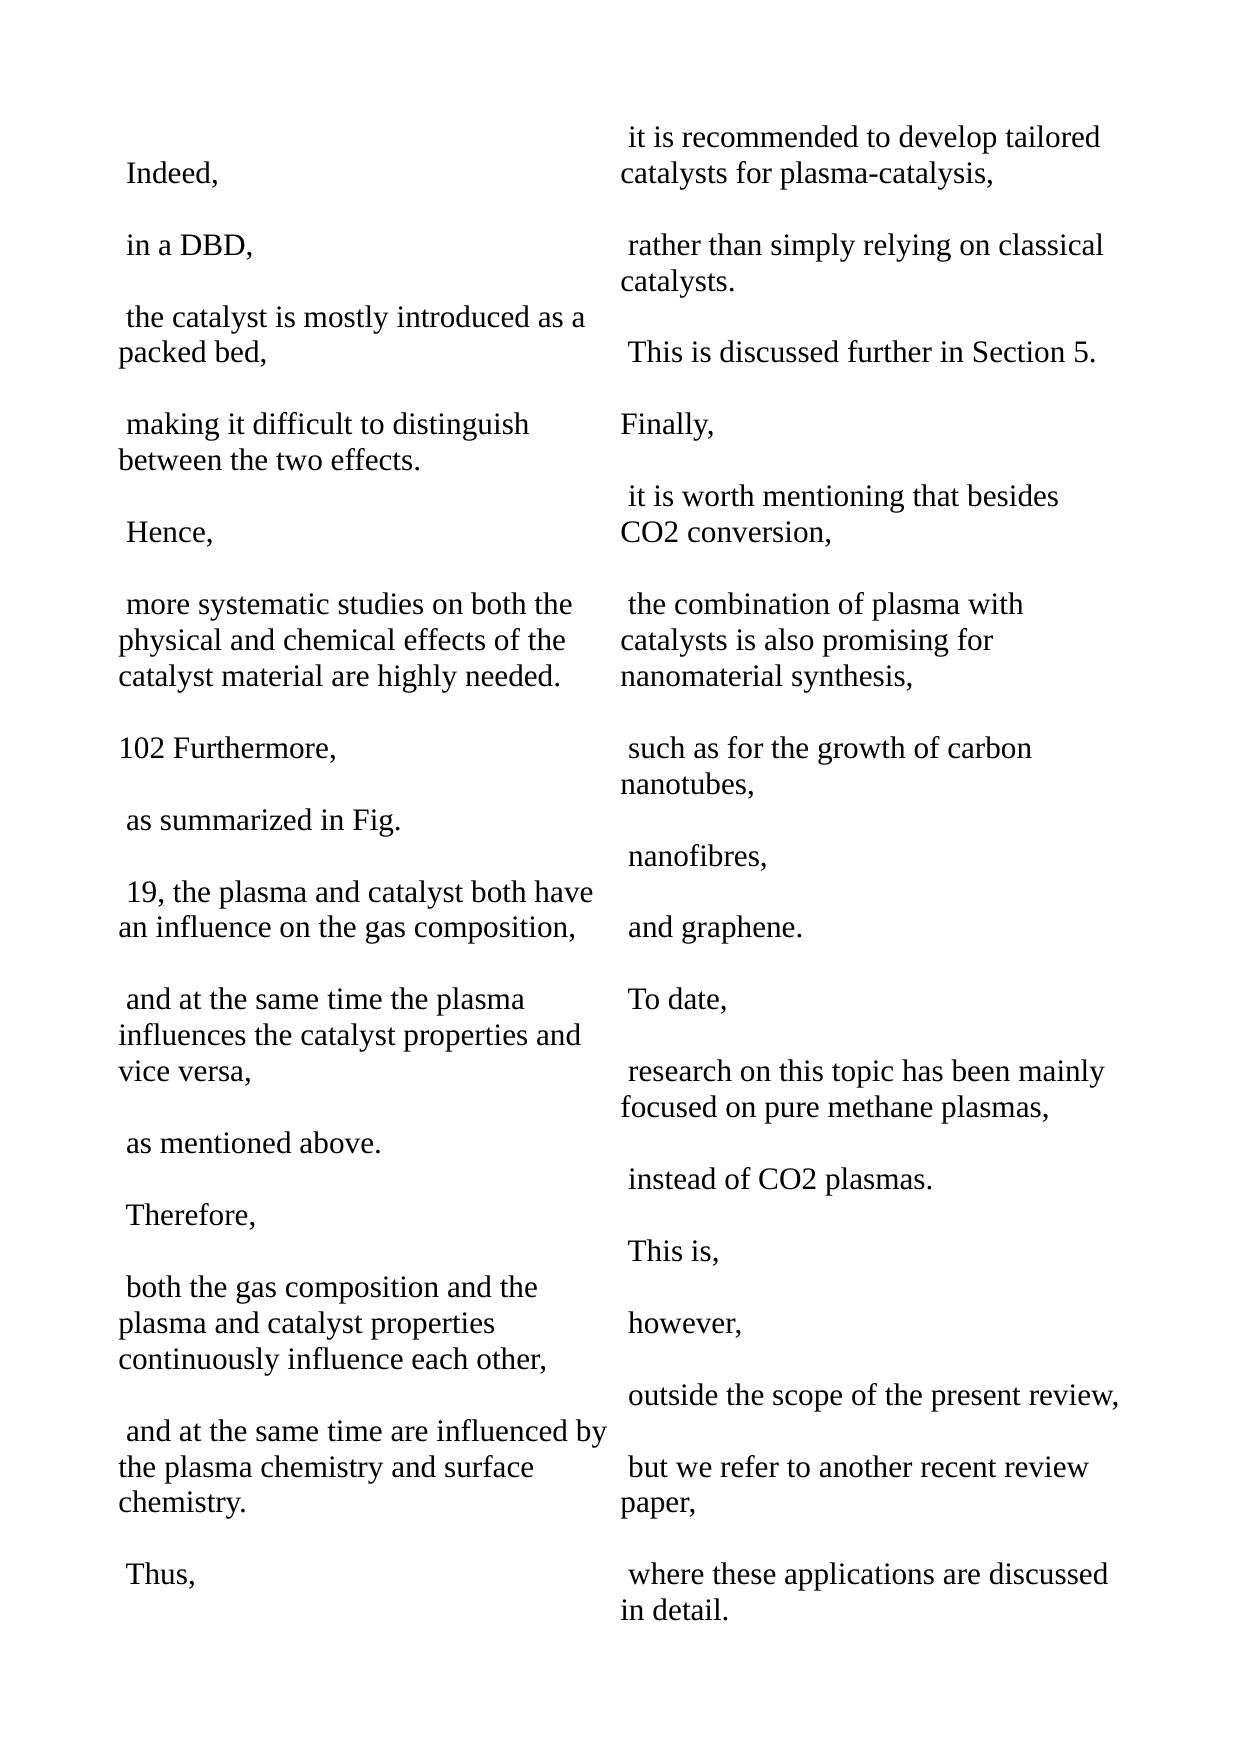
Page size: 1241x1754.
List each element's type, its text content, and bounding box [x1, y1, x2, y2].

text but we refer to another recent review paper, [620, 1448, 1122, 1520]
text This is, [620, 1232, 1122, 1268]
text 102 Furthermore, [118, 729, 620, 765]
text as summarized in Fig. [118, 801, 620, 837]
text Indeed, [118, 154, 620, 190]
text This is discussed further in Section 5. [620, 334, 1122, 370]
text however, [620, 1304, 1122, 1340]
text Thus, [118, 1556, 620, 1592]
text in a DBD, [118, 226, 620, 262]
text Therefore, [118, 1196, 620, 1232]
text both the gas composition and the plasma and catalyst properties continuously influence each other, [118, 1268, 620, 1376]
text the catalyst is mostly introduced as a packed bed, [118, 298, 620, 370]
text such as for the growth of carbon nanotubes, [620, 729, 1122, 801]
text where these applications are discussed in detail. [620, 1556, 1122, 1627]
text and at the same time the plasma influences the catalyst properties and vice versa, [118, 981, 620, 1088]
text Finally, [620, 406, 1122, 442]
text it is worth mentioning that besides CO2 conversion, [620, 477, 1122, 549]
text Hence, [118, 513, 620, 549]
text outside the scope of the present review, [620, 1376, 1122, 1412]
text rather than simply relying on classical catalysts. [620, 226, 1122, 298]
text nanofibres, [620, 837, 1122, 873]
text To date, [620, 981, 1122, 1017]
text as mentioned above. [118, 1124, 620, 1160]
text making it difficult to distinguish between the two effects. [118, 406, 620, 477]
text and graphene. [620, 909, 1122, 945]
text it is recommended to develop tailored catalysts for plasma-catalysis, [620, 118, 1122, 190]
text more systematic studies on both the physical and chemical effects of the catalyst material are highly needed. [118, 585, 620, 693]
text 19, the plasma and catalyst both have an influence on the gas composition, [118, 873, 620, 945]
text and at the same time are influenced by the plasma chemistry and surface chemistry. [118, 1412, 620, 1520]
text instead of CO2 plasmas. [620, 1160, 1122, 1196]
text the combination of plasma with catalysts is also promising for nanomaterial synthesis, [620, 585, 1122, 693]
text research on this topic has been mainly focused on pure methane plasmas, [620, 1052, 1122, 1124]
